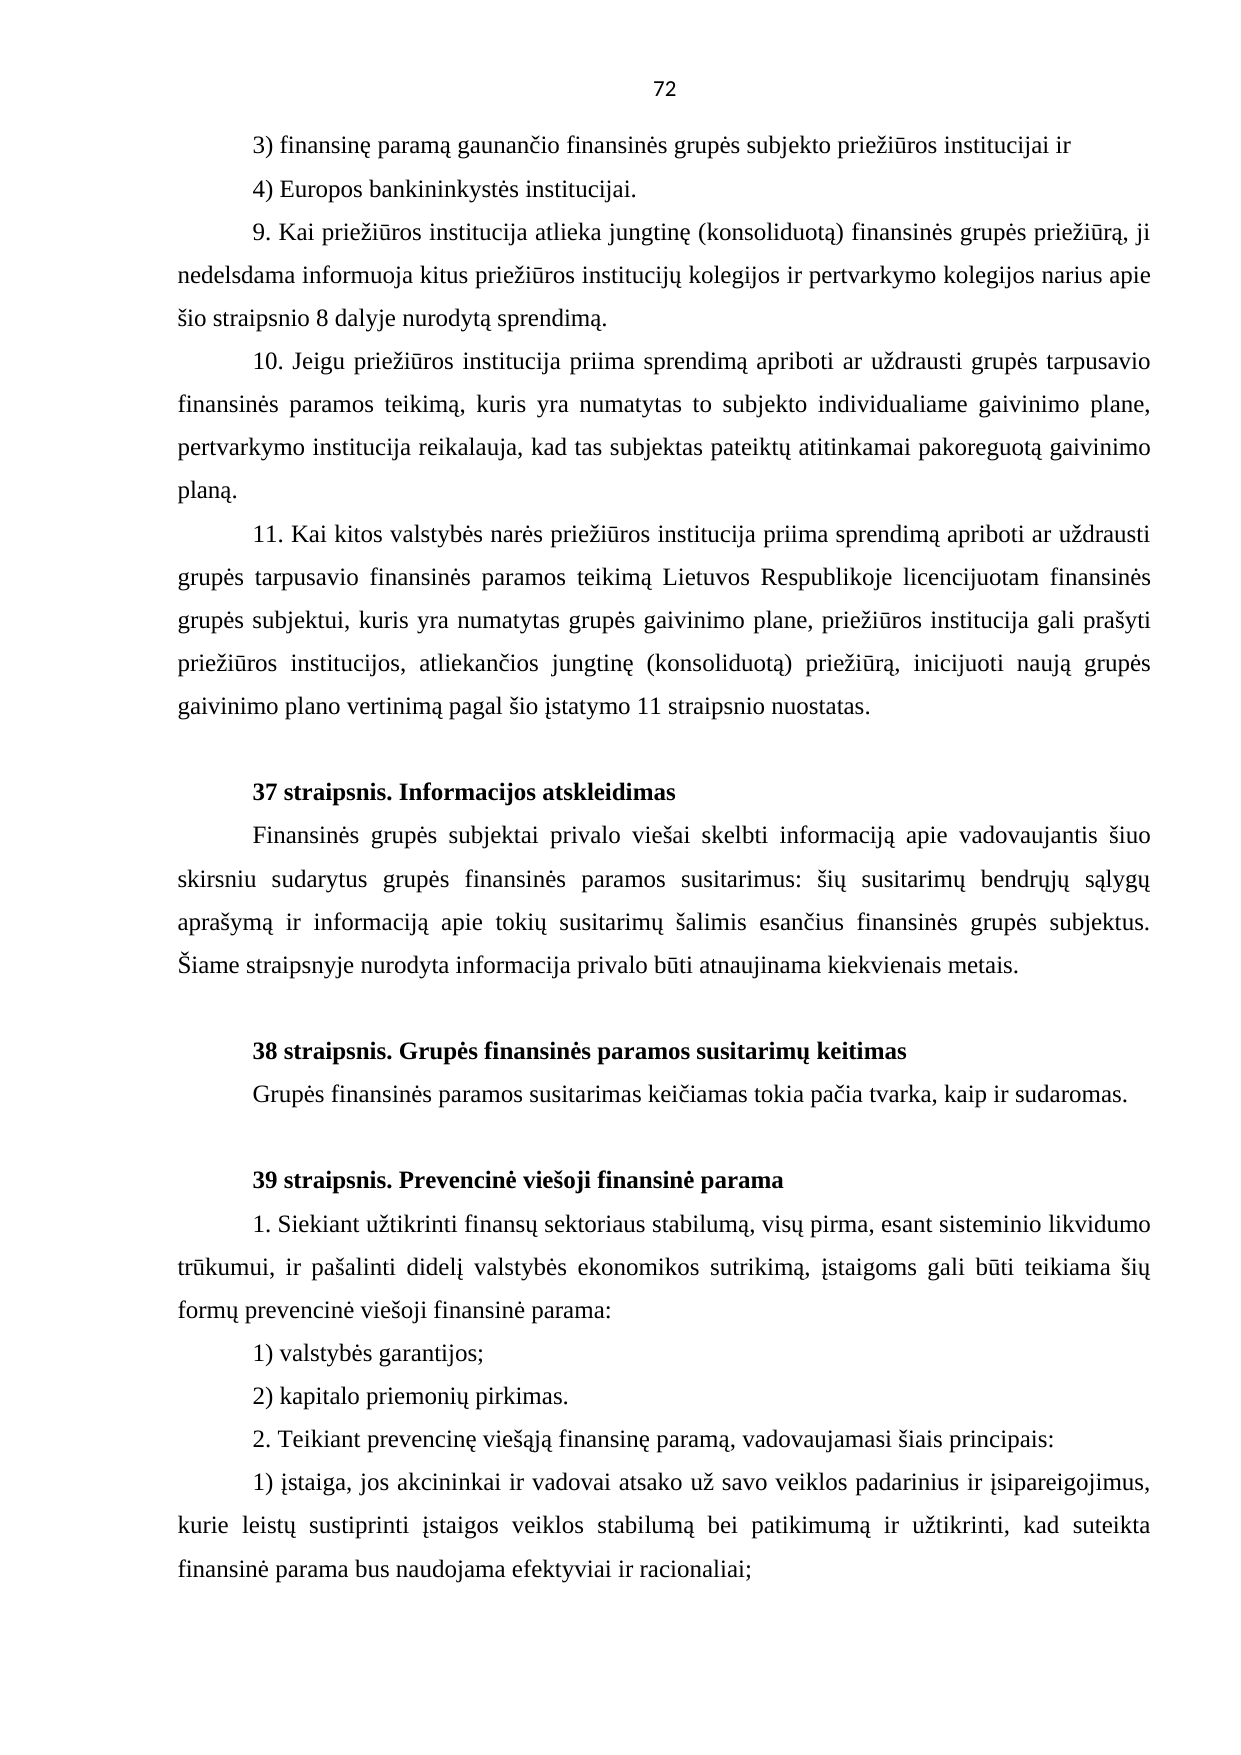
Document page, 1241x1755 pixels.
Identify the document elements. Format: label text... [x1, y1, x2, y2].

text 1. Siekiant užtikrinti finansų sektoriaus stabilumą, visų pirma, esant sisteminio likvidumo trūkumui, ir pašalinti didelį valstybės ekonomikos sutrikimą, įstaigoms gali būti teikiama šių formų prevencinė viešoji finansinė parama: [177, 1209, 1152, 1324]
text 1) valstybės garantijos; [177, 1338, 1152, 1367]
text 3) finansinę paramą gaunančio finansinės grupės subjekto priežiūros institucijai ir [177, 131, 1152, 159]
text 9. Kai priežiūros institucija atlieka jungtinę (konsoliduotą) finansinės grupės priežiūrą, ji nedelsdama informuoja kitus priežiūros institucijų kolegijos ir pertvarkymo kolegijos narius apie šio straipsnio 8 dalyje nurodytą sprendimą. [177, 217, 1152, 332]
text 39 straipsnis. Prevencinė viešoji finansinė parama [177, 1166, 1152, 1194]
text 37 straipsnis. Informacijos atskleidimas [177, 777, 1152, 806]
text Grupės finansinės paramos susitarimas keičiamas tokia pačia tvarka, kaip ir sudaromas. [177, 1079, 1152, 1108]
text 10. Jeigu priežiūros institucija priima sprendimą apriboti ar uždrausti grupės tarpusavio finansinės paramos teikimą, kuris yra numatytas to subjekto individualiame gaivinimo plane, pertvarkymo institucija reikalauja, kad tas subjektas pateiktų atitinkamai pakoreguotą gaivinimo planą. [177, 346, 1152, 504]
text 11. Kai kitos valstybės narės priežiūros institucija priima sprendimą apriboti ar uždrausti grupės tarpusavio finansinės paramos teikimą Lietuvos Respublikoje licencijuotam finansinės grupės subjektui, kuris yra numatytas grupės gaivinimo plane, priežiūros institucija gali prašyti priežiūros institucijos, atliekančios jungtinę (konsoliduotą) priežiūrą, inicijuoti naują grupės gaivinimo plano vertinimą pagal šio įstatymo 11 straipsnio nuostatas. [177, 519, 1152, 720]
text 38 straipsnis. Grupės finansinės paramos susitarimų keitimas [177, 1036, 1152, 1065]
text 2) kapitalo priemonių pirkimas. [177, 1381, 1152, 1410]
text 4) Europos bankininkystės institucijai. [177, 174, 1152, 202]
text Finansinės grupės subjektai privalo viešai skelbti informaciją apie vadovaujantis šiuo skirsniu sudarytus grupės finansinės paramos susitarimus: šių susitarimų bendrųjų sąlygų aprašymą ir informaciją apie tokių susitarimų šalimis esančius finansinės grupės subjektus. Šiame straipsnyje nurodyta informacija privalo būti atnaujinama kiekvienais metais. [177, 821, 1152, 979]
text 2. Teikiant prevencinę viešąją finansinę paramą, vadovaujamasi šiais principais: [177, 1424, 1152, 1453]
text 1) įstaiga, jos akcininkai ir vadovai atsako už savo veiklos padarinius ir įsipareigojimus, kurie leistų sustiprinti įstaigos veiklos stabilumą bei patikimumą ir užtikrinti, kad suteikta finansinė parama bus naudojama efektyviai ir racionaliai; [177, 1467, 1152, 1582]
